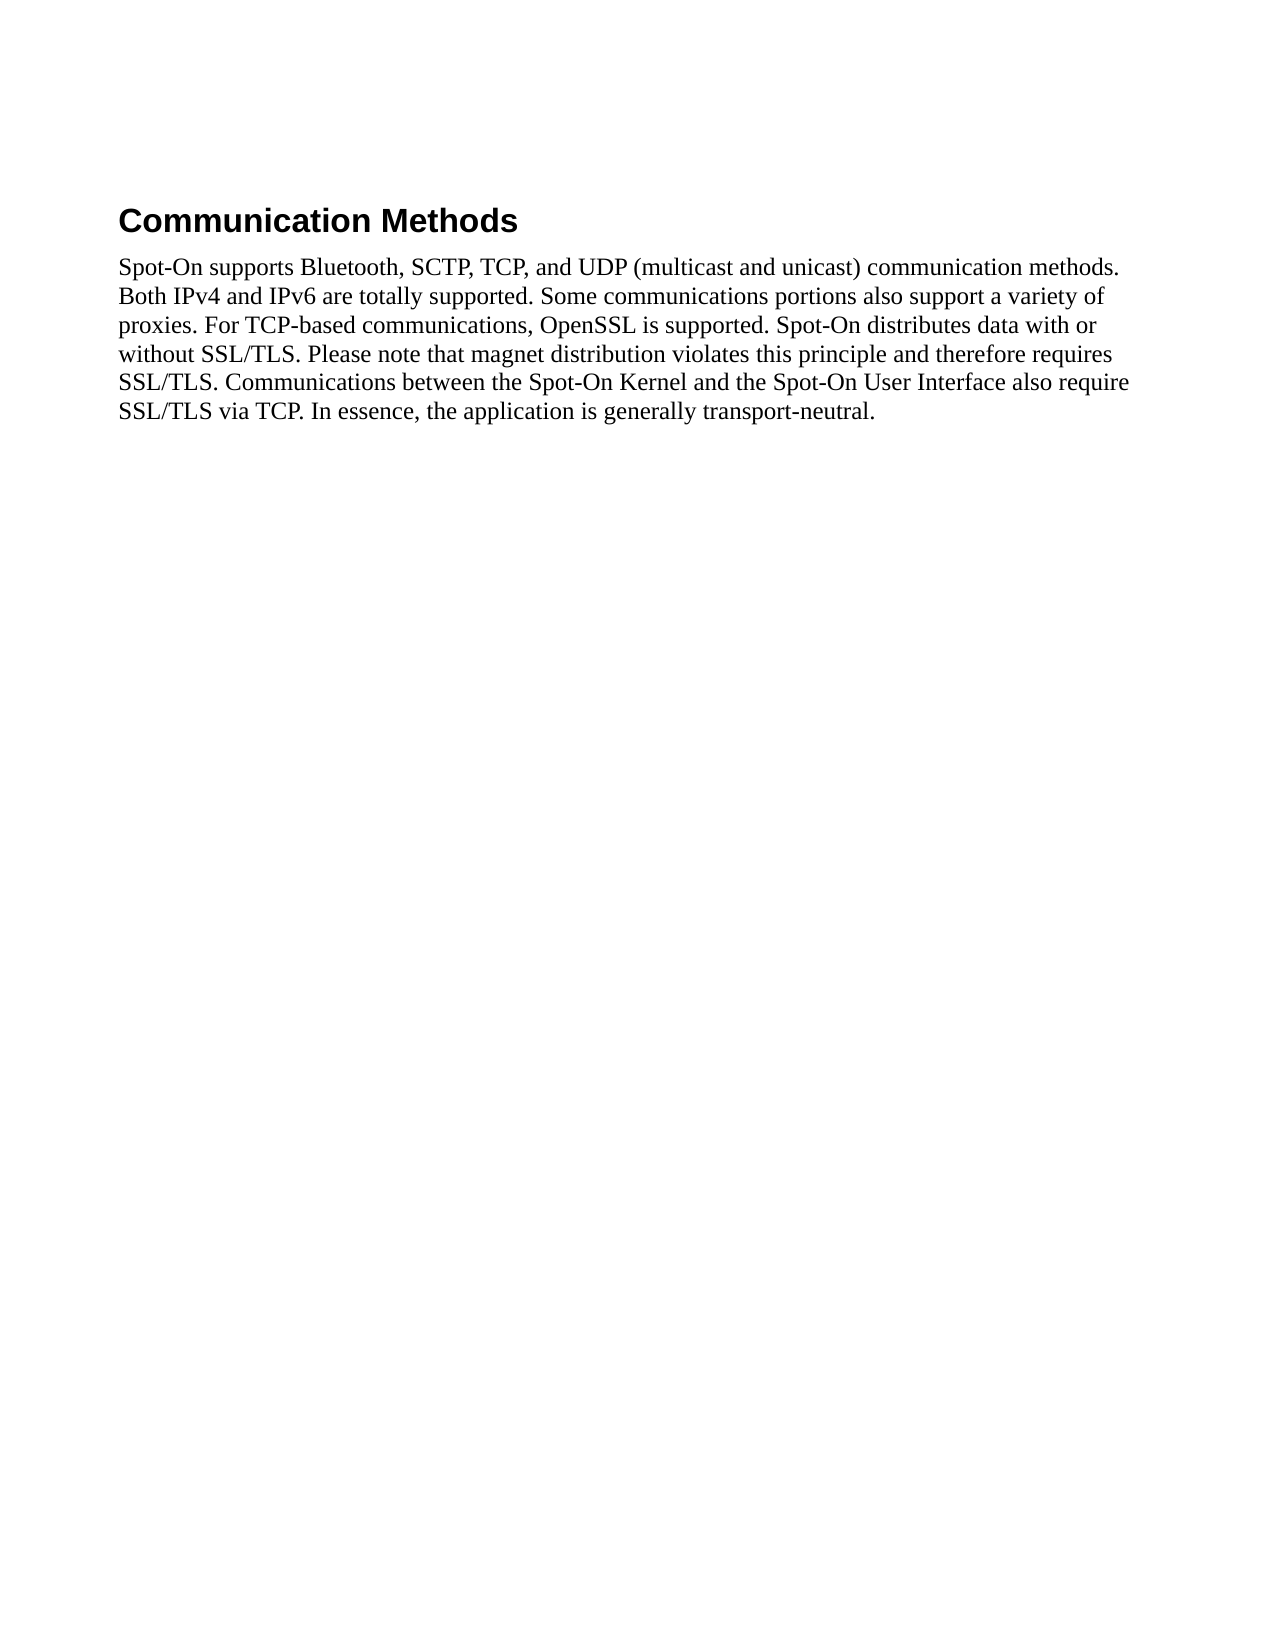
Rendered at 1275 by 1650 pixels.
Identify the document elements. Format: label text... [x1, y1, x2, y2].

text Spot-On supports Bluetooth, SCTP, TCP, and UDP (multicast and unicast) communication methods. Both IPv4 and IPv6 are totally supported. Some communications portions also support a variety of proxies. For TCP-based communications, OpenSSL is supported. Spot-On distributes data with or without SSL/TLS. Please note that magnet distribution violates this principle and therefore requires SSL/TLS. Communications between the Spot-On Kernel and the Spot-On User Interface also require SSL/TLS via TCP. In essence, the application is generally transport-neutral. [118, 252, 1157, 425]
subtitle Communication Methods [118, 201, 1157, 240]
